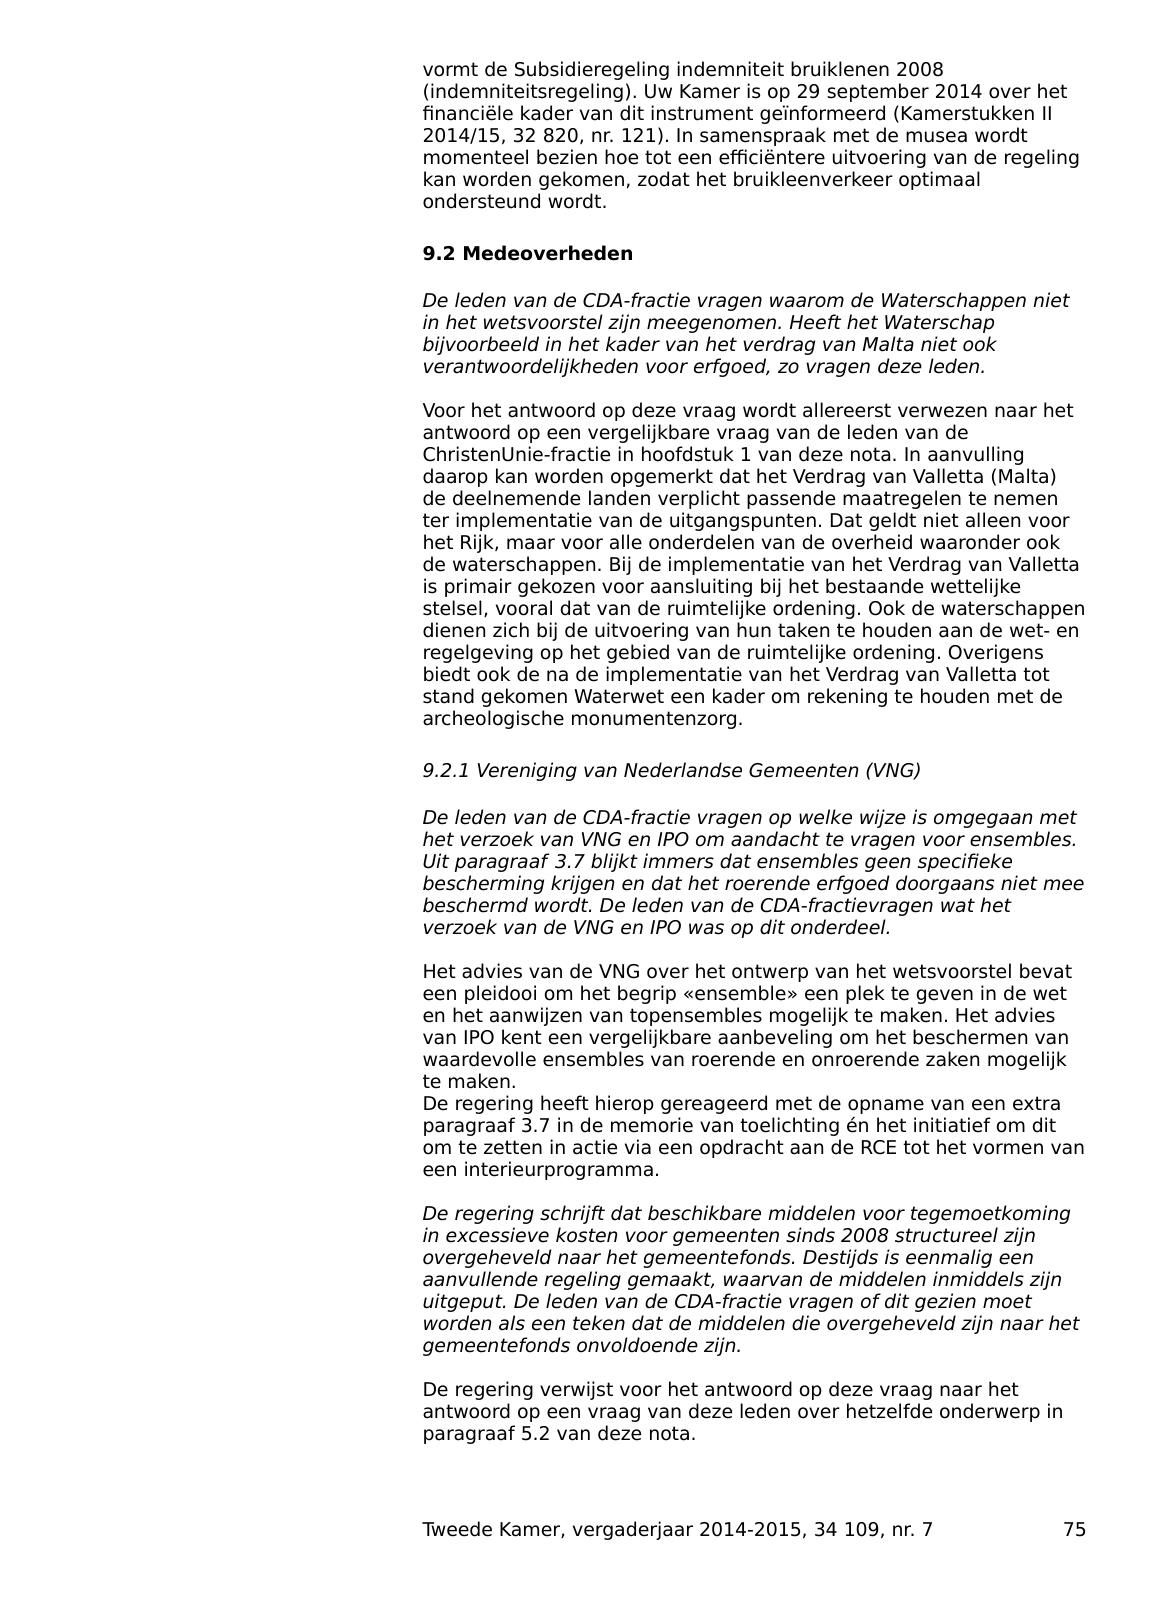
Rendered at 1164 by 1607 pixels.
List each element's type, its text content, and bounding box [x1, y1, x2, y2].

subtitle 9.2 Medeoverheden [422, 243, 1087, 265]
text Het advies van de VNG over het ontwerp van het wetsvoorstel bevat een pleidooi om het begrip «ensemble» een plek te geven in de wet en het aanwijzen van topensembles mogelijk te maken. Het advies van IPO kent een vergelijkbare aanbeveling om het beschermen van waardevolle ensembles van roerende en onroerende zaken mogelijk te maken. [422, 961, 1087, 1093]
text De leden van de CDA-fractie vragen waarom de Waterschappen niet in het wetsvoorstel zijn meegenomen. Heeft het Waterschap bijvoorbeeld in het kader van het verdrag van Malta niet ook verantwoordelijkheden voor erfgoed, zo vragen deze leden. [422, 290, 1087, 378]
text Voor het antwoord op deze vraag wordt allereerst verwezen naar het antwoord op een vergelijkbare vraag van de leden van de ChristenUnie-fractie in hoofdstuk 1 van deze nota. In aanvulling daarop kan worden opgemerkt dat het Verdrag van Valletta (Malta) de deelnemende landen verplicht passende maatregelen te nemen ter implementatie van de uitgangspunten. Dat geldt niet alleen voor het Rijk, maar voor alle onderdelen van de overheid waaronder ook de waterschappen. Bij de implementatie van het Verdrag van Valletta is primair gekozen voor aansluiting bij het bestaande wettelijke stelsel, vooral dat van de ruimtelijke ordening. Ook de waterschappen dienen zich bij de uitvoering van hun taken te houden aan de wet- en regelgeving op het gebied van de ruimtelijke ordening. Overigens biedt ook de na de implementatie van het Verdrag van Valletta tot stand gekomen Waterwet een kader om rekening te houden met de archeologische monumentenzorg. [422, 400, 1087, 730]
text De regering schrijft dat beschikbare middelen voor tegemoetkoming in excessieve kosten voor gemeenten sinds 2008 structureel zijn overgeheveld naar het gemeentefonds. Destijds is eenmalig een aanvullende regeling gemaakt, waarvan de middelen inmiddels zijn uitgeput. De leden van de CDA-fractie vragen of dit gezien moet worden als een teken dat de middelen die overgeheveld zijn naar het gemeentefonds onvoldoende zijn. [422, 1203, 1087, 1357]
subtitle 9.2.1 Vereniging van Nederlandse Gemeenten (VNG) [422, 760, 1087, 782]
text vormt de Subsidieregeling indemniteit bruiklenen 2008 (indemniteitsregeling). Uw Kamer is op 29 september 2014 over het financiële kader van dit instrument geïnformeerd (Kamerstukken II 2014/15, 32 820, nr. 121). In samenspraak met de musea wordt momenteel bezien hoe tot een efficiëntere uitvoering van de regeling kan worden gekomen, zodat het bruikleenverkeer optimaal ondersteund wordt. [422, 59, 1087, 213]
text De leden van de CDA-fractie vragen op welke wijze is omgegaan met het verzoek van VNG en IPO om aandacht te vragen voor ensembles. Uit paragraaf 3.7 blijkt immers dat ensembles geen specifieke bescherming krijgen en dat het roerende erfgoed doorgaans niet mee beschermd wordt. De leden van de CDA-fractievragen wat het verzoek van de VNG en IPO was op dit onderdeel. [422, 807, 1087, 938]
text De regering heeft hierop gereageerd met de opname van een extra paragraaf 3.7 in de memorie van toelichting én het initiatief om dit om te zetten in actie via een opdracht aan de RCE tot het vormen van een interieurprogramma. [422, 1093, 1087, 1181]
text De regering verwijst voor het antwoord op deze vraag naar het antwoord op een vraag van deze leden over hetzelfde onderwerp in paragraaf 5.2 van deze nota. [422, 1379, 1087, 1445]
